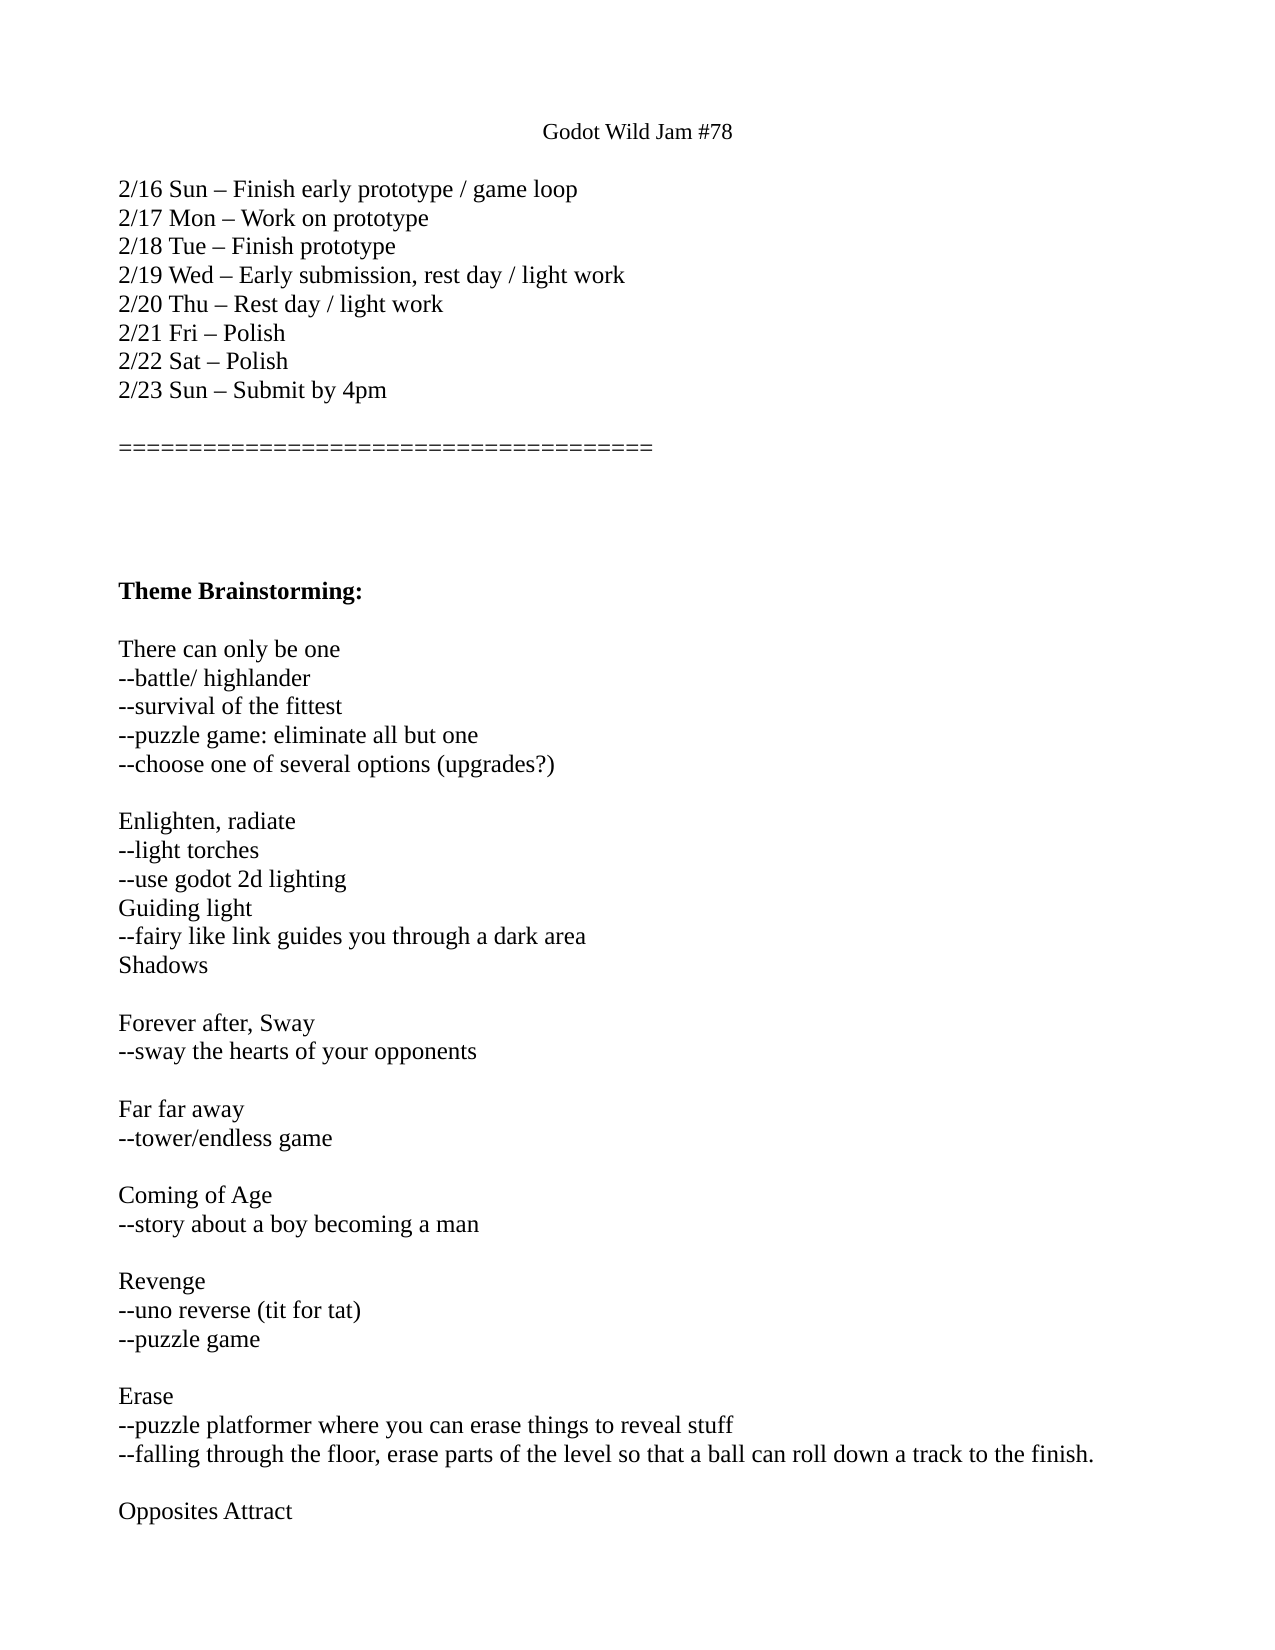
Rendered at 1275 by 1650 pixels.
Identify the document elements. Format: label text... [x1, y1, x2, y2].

text --choose one of several options (upgrades?) [118, 749, 1157, 778]
text --sway the hearts of your opponents [118, 1036, 1157, 1065]
text 2/19 Wed – Early submission, rest day / light work [118, 260, 1157, 289]
text Enlighten, radiate [118, 806, 1157, 835]
text There can only be one [118, 634, 1157, 663]
text --battle/ highlander [118, 663, 1157, 691]
text 2/20 Thu – Rest day / light work [118, 289, 1157, 318]
text ====================================== [118, 433, 1157, 461]
text 2/21 Fri – Polish [118, 318, 1157, 346]
text 2/17 Mon – Work on prototype [118, 203, 1157, 231]
text Guiding light [118, 893, 1157, 921]
text Shadows [118, 950, 1157, 979]
text 2/22 Sat – Polish [118, 346, 1157, 375]
text Opposites Attract [118, 1496, 1157, 1525]
text Erase [118, 1381, 1157, 1410]
text Theme Brainstorming: [118, 576, 1157, 605]
text --survival of the fittest [118, 691, 1157, 720]
text 2/18 Tue – Finish prototype [118, 231, 1157, 260]
text 2/23 Sun – Submit by 4pm [118, 375, 1157, 404]
text Forever after, Sway [118, 1008, 1157, 1036]
text --use godot 2d lighting [118, 864, 1157, 893]
text Far far away [118, 1094, 1157, 1123]
text --light torches [118, 835, 1157, 864]
text --tower/endless game [118, 1123, 1157, 1151]
text Revenge [118, 1266, 1157, 1295]
text --puzzle game [118, 1324, 1157, 1353]
text --puzzle game: eliminate all but one [118, 720, 1157, 749]
text --fairy like link guides you through a dark area [118, 921, 1157, 950]
text --uno reverse (tit for tat) [118, 1295, 1157, 1324]
text Coming of Age [118, 1180, 1157, 1209]
text --puzzle platformer where you can erase things to reveal stuff [118, 1410, 1157, 1439]
text --falling through the floor, erase parts of the level so that a ball can roll down a track to the finish. [118, 1439, 1157, 1468]
text 2/16 Sun – Finish early prototype / game loop [118, 174, 1157, 203]
text --story about a boy becoming a man [118, 1209, 1157, 1238]
